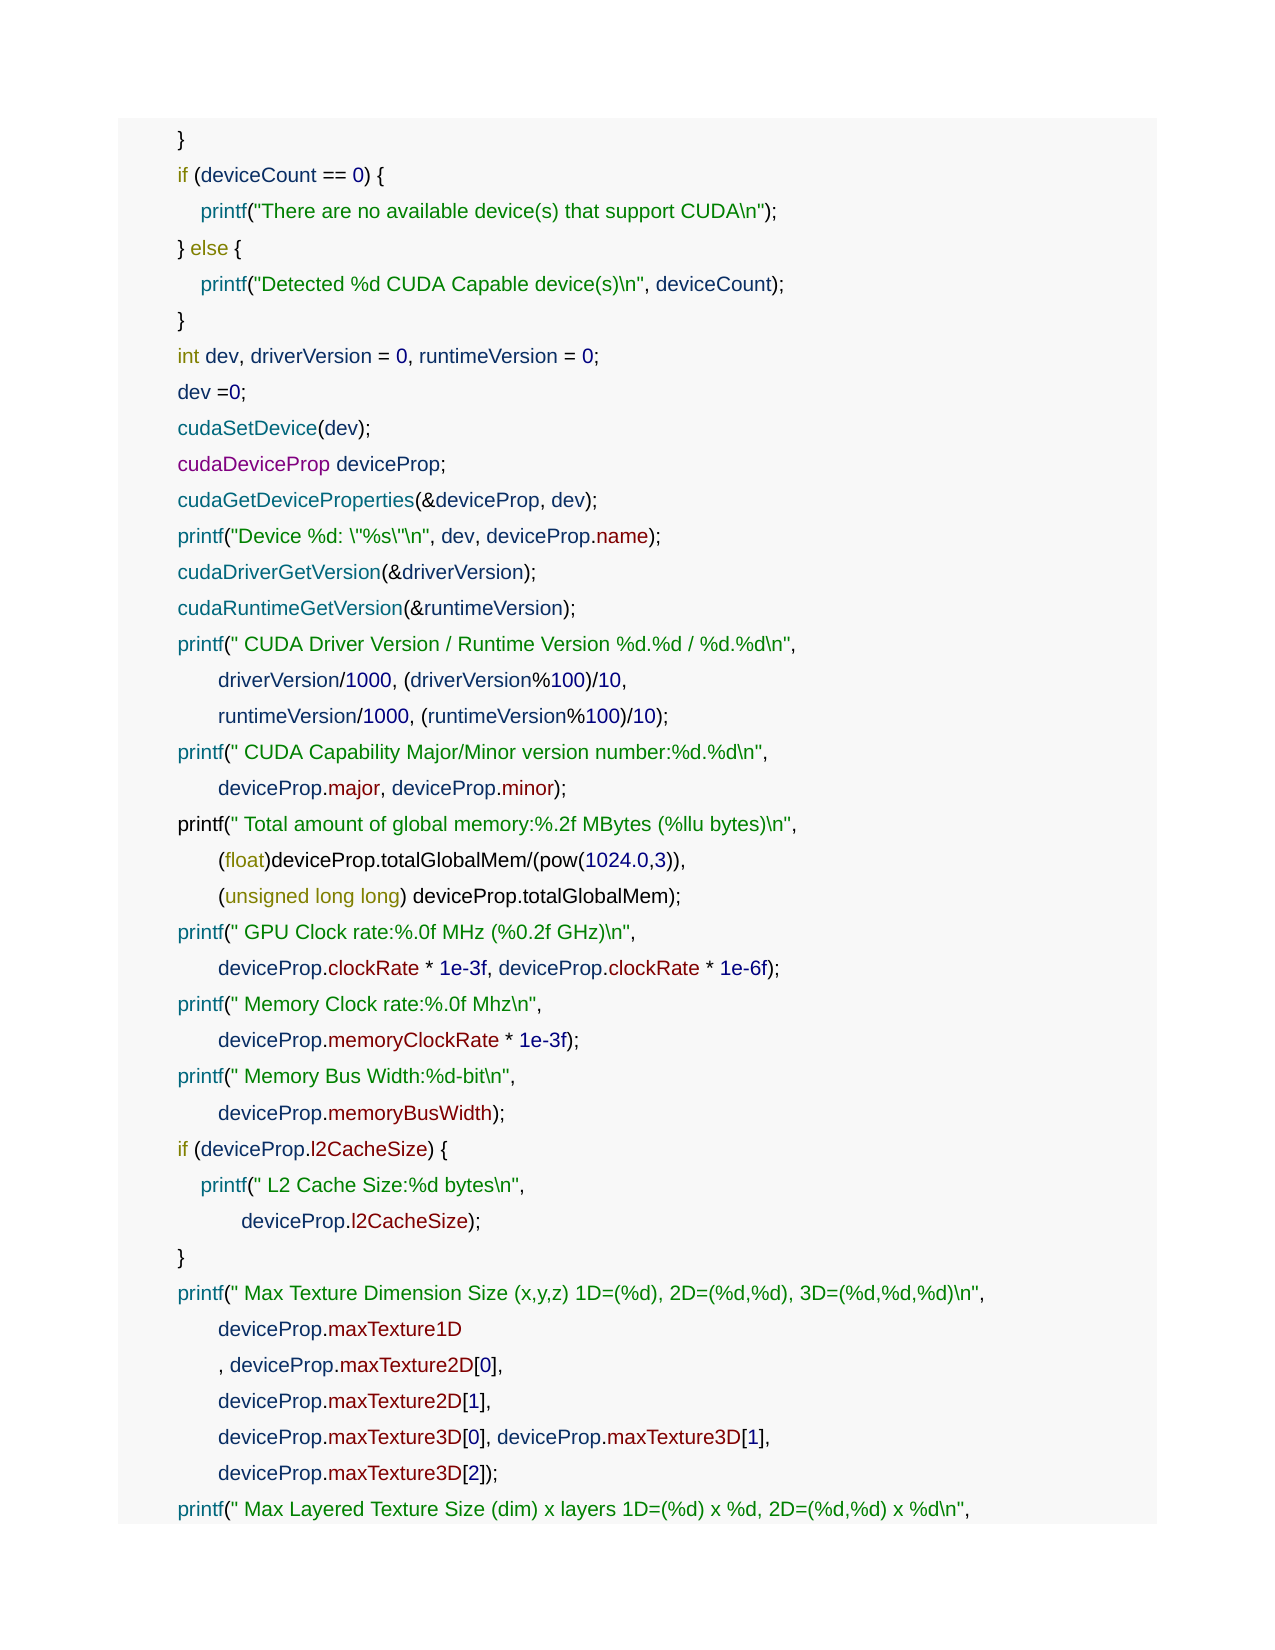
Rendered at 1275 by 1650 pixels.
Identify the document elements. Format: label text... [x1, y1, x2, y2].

text printf(" Max Layered Texture Size (dim) x layers 1D=(%d) x %d, 2D=(%d,%d) x %d\n", [118, 1488, 1157, 1524]
text cudaRuntimeGetVersion(&runtimeVersion); [118, 587, 1157, 623]
text int dev, driverVersion = 0, runtimeVersion = 0; [118, 334, 1157, 370]
text runtimeVersion/1000, (runtimeVersion%100)/10); [118, 695, 1157, 731]
text printf(" L2 Cache Size:%d bytes\n", [118, 1163, 1157, 1199]
text } else { [118, 226, 1157, 262]
text deviceProp.memoryBusWidth); [118, 1091, 1157, 1127]
text deviceProp.l2CacheSize); [118, 1199, 1157, 1235]
text deviceProp.clockRate * 1e-3f, deviceProp.clockRate * 1e-6f); [118, 947, 1157, 983]
text printf(" Memory Bus Width:%d-bit\n", [118, 1055, 1157, 1091]
text printf("Detected %d CUDA Capable device(s)\n", deviceCount); [118, 262, 1157, 298]
text deviceProp.maxTexture3D[2]); [118, 1452, 1157, 1488]
text dev =0; [118, 370, 1157, 406]
text if (deviceCount == 0) { [118, 154, 1157, 190]
text deviceProp.memoryClockRate * 1e-3f); [118, 1019, 1157, 1055]
text printf(" Total amount of global memory:%.2f MBytes (%llu bytes)\n", [118, 803, 1157, 839]
text printf(" GPU Clock rate:%.0f MHz (%0.2f GHz)\n", [118, 911, 1157, 947]
text cudaSetDevice(dev); [118, 406, 1157, 442]
text printf(" CUDA Driver Version / Runtime Version %d.%d / %d.%d\n", [118, 623, 1157, 659]
text printf(" Max Texture Dimension Size (x,y,z) 1D=(%d), 2D=(%d,%d), 3D=(%d,%d,%d)\n", [118, 1271, 1157, 1307]
text deviceProp.maxTexture1D [118, 1307, 1157, 1343]
text (float)deviceProp.totalGlobalMem/(pow(1024.0,3)), [118, 839, 1157, 875]
text printf(" Memory Clock rate:%.0f Mhz\n", [118, 983, 1157, 1019]
text (unsigned long long) deviceProp.totalGlobalMem); [118, 875, 1157, 911]
text printf(" CUDA Capability Major/Minor version number:%d.%d\n", [118, 731, 1157, 767]
text } [118, 118, 1157, 154]
text deviceProp.maxTexture3D[0], deviceProp.maxTexture3D[1], [118, 1416, 1157, 1452]
text printf("Device %d: \"%s\"\n", dev, deviceProp.name); [118, 514, 1157, 551]
text deviceProp.major, deviceProp.minor); [118, 767, 1157, 803]
text printf("There are no available device(s) that support CUDA\n"); [118, 190, 1157, 226]
text , deviceProp.maxTexture2D[0], [118, 1343, 1157, 1379]
text cudaDriverGetVersion(&driverVersion); [118, 551, 1157, 587]
text deviceProp.maxTexture2D[1], [118, 1379, 1157, 1416]
text if (deviceProp.l2CacheSize) { [118, 1127, 1157, 1163]
text } [118, 298, 1157, 334]
text cudaGetDeviceProperties(&deviceProp, dev); [118, 478, 1157, 514]
text driverVersion/1000, (driverVersion%100)/10, [118, 659, 1157, 695]
text } [118, 1235, 1157, 1271]
text cudaDeviceProp deviceProp; [118, 442, 1157, 478]
